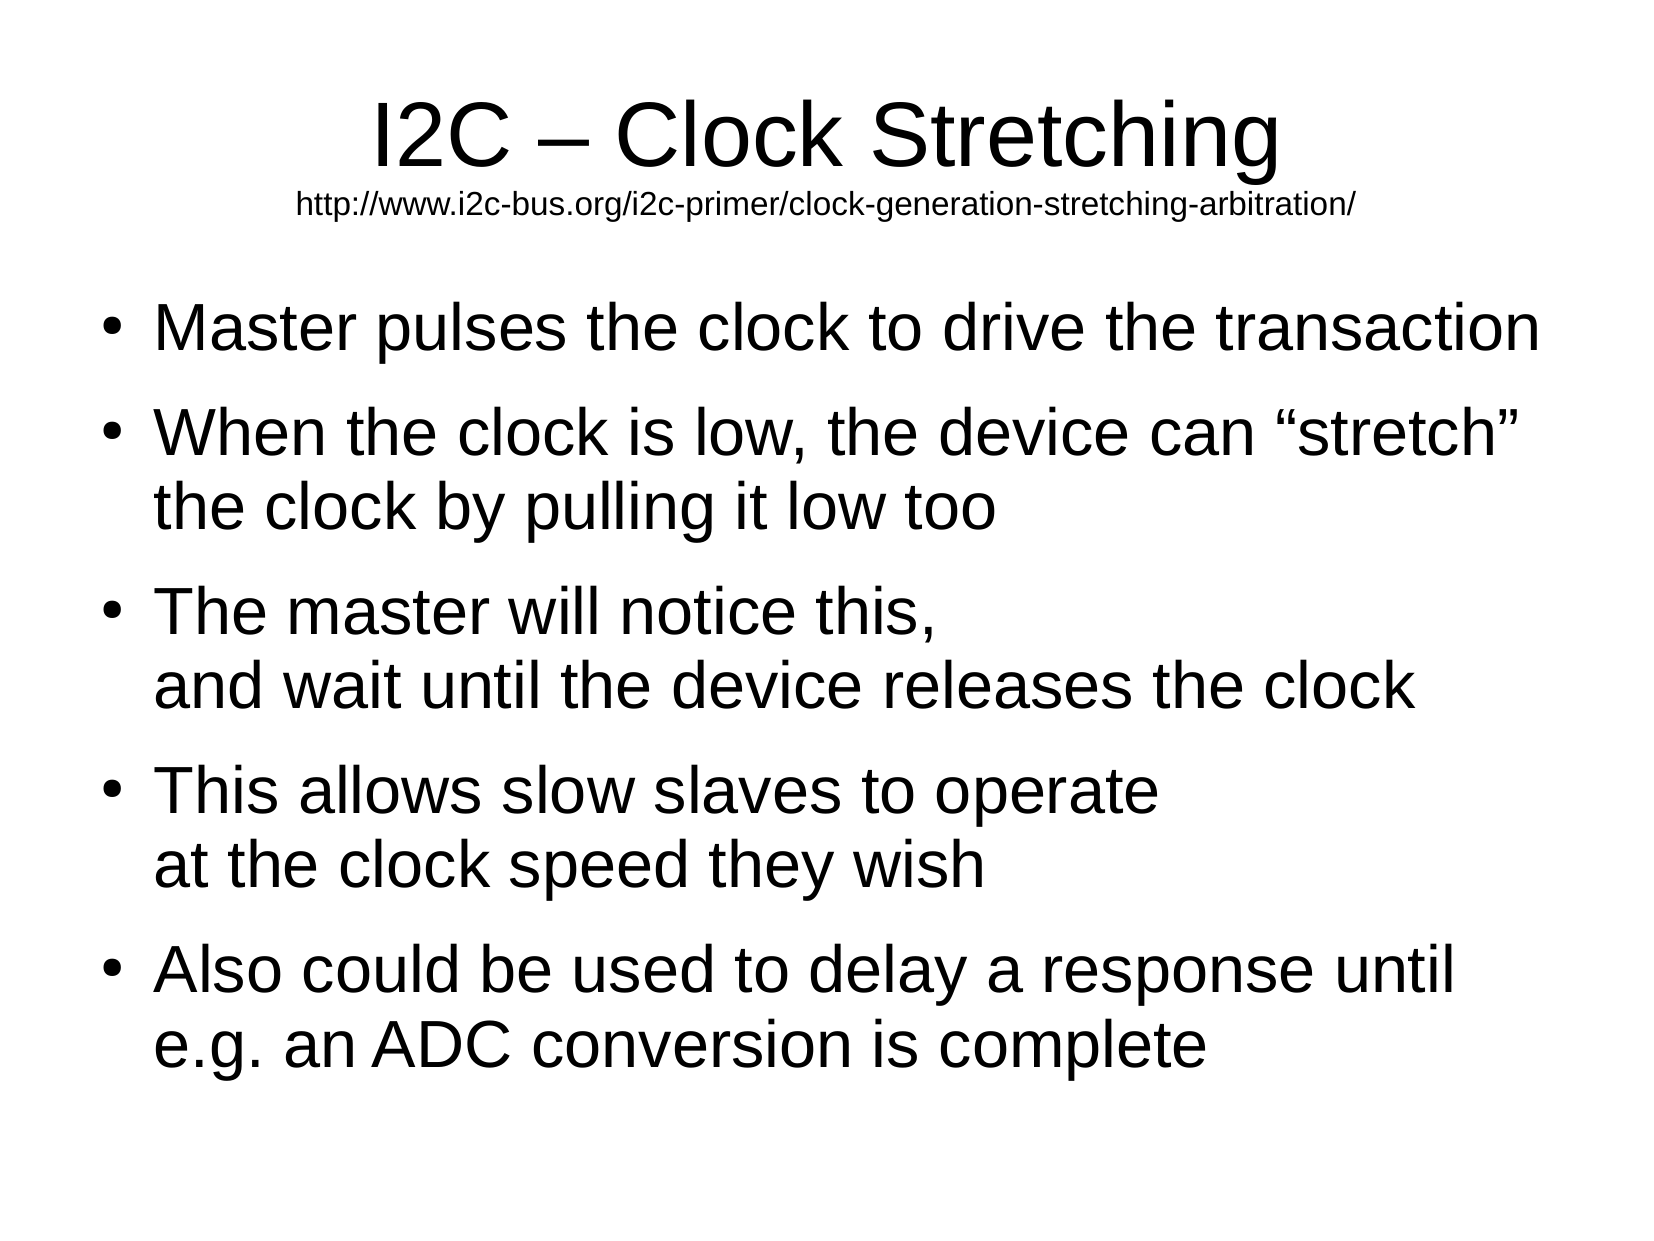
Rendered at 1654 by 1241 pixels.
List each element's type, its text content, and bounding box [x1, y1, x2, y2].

title I2C – Clock Stretching http://www.i2c-bus.org/i2c-primer/clock-generation-stretching-arbitration/ [82, 49, 1571, 257]
list Master pulses the clock to drive the transaction When the clock is low, the device can “stretch” the clock by pulling it low too The master will notice this, and wait until the device releases the clock This allows slow slaves to operate at the clock speed they wish Also could be used to delay a response until e.g. an ADC conversion is complete [82, 290, 1571, 1156]
